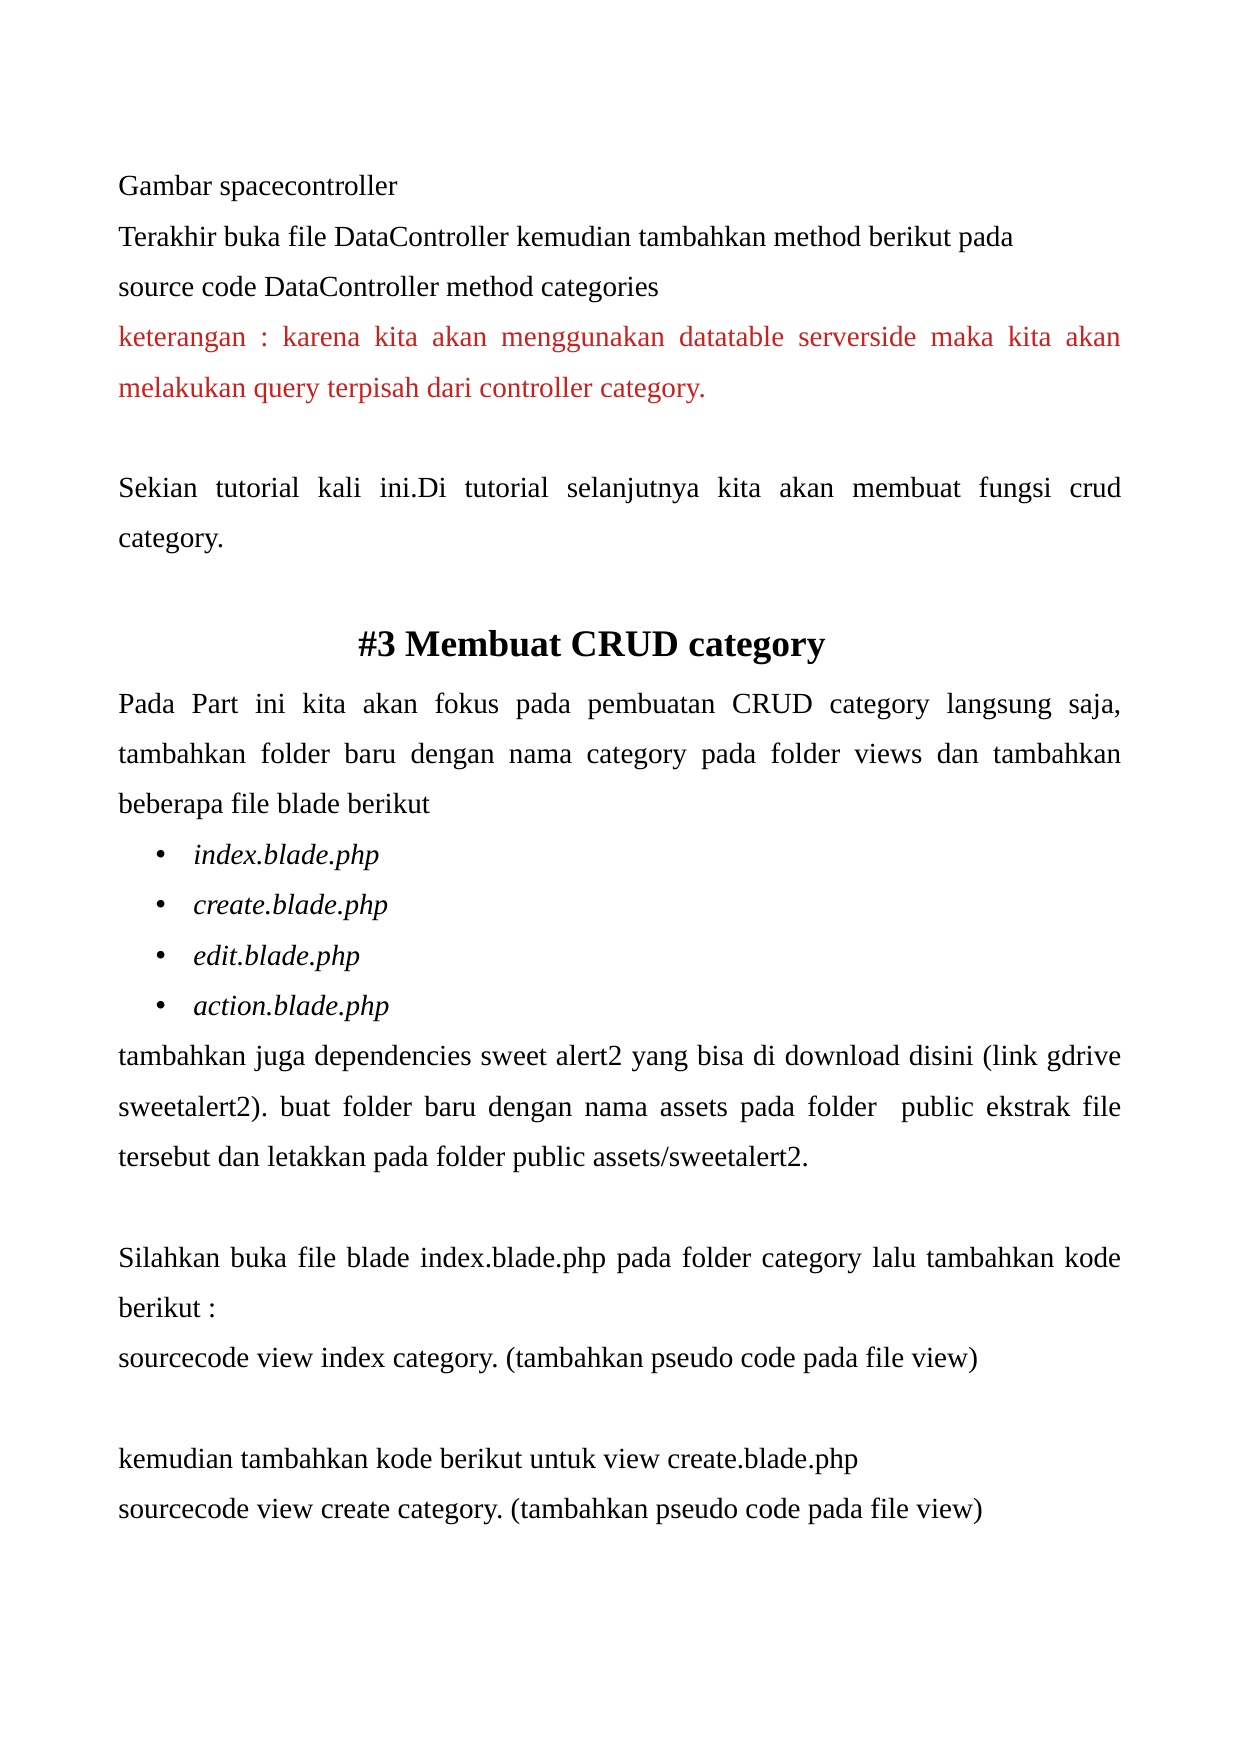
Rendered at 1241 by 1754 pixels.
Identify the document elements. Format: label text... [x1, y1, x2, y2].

text keterangan : karena kita akan menggunakan datatable serverside maka kita akan melakukan query terpisah dari controller category. [118, 319, 1122, 403]
list action.blade.php [156, 988, 1122, 1022]
text Silahkan buka file blade index.blade.php pada folder category lalu tambahkan kode berikut : [118, 1240, 1122, 1324]
text source code DataController method categories [118, 269, 1122, 303]
text sourcecode view create category. (tambahkan pseudo code pada file view) [118, 1491, 1122, 1525]
text Pada Part ini kita akan fokus pada pembuatan CRUD category langsung saja, tambahkan folder baru dengan nama category pada folder views dan tambahkan beberapa file blade berikut [118, 686, 1122, 820]
text tambahkan juga dependencies sweet alert2 yang bisa di download disini (link gdrive sweetalert2). buat folder baru dengan nama assets pada folder public ekstrak file tersebut dan letakkan pada folder public assets/sweetalert2. [118, 1038, 1122, 1173]
text #3 Membuat CRUD category [118, 621, 1122, 664]
list index.blade.php [156, 837, 1122, 871]
text Terakhir buka file DataController kemudian tambahkan method berikut pada [118, 219, 1122, 252]
text Gambar spacecontroller [118, 168, 1122, 202]
list edit.blade.php [156, 938, 1122, 971]
text kemudian tambahkan kode berikut untuk view create.blade.php [118, 1441, 1122, 1474]
text Sekian tutorial kali ini.Di tutorial selanjutnya kita akan membuat fungsi crud category. [118, 470, 1122, 554]
text sourcecode view index category. (tambahkan pseudo code pada file view) [118, 1340, 1122, 1374]
list create.blade.php [156, 887, 1122, 921]
